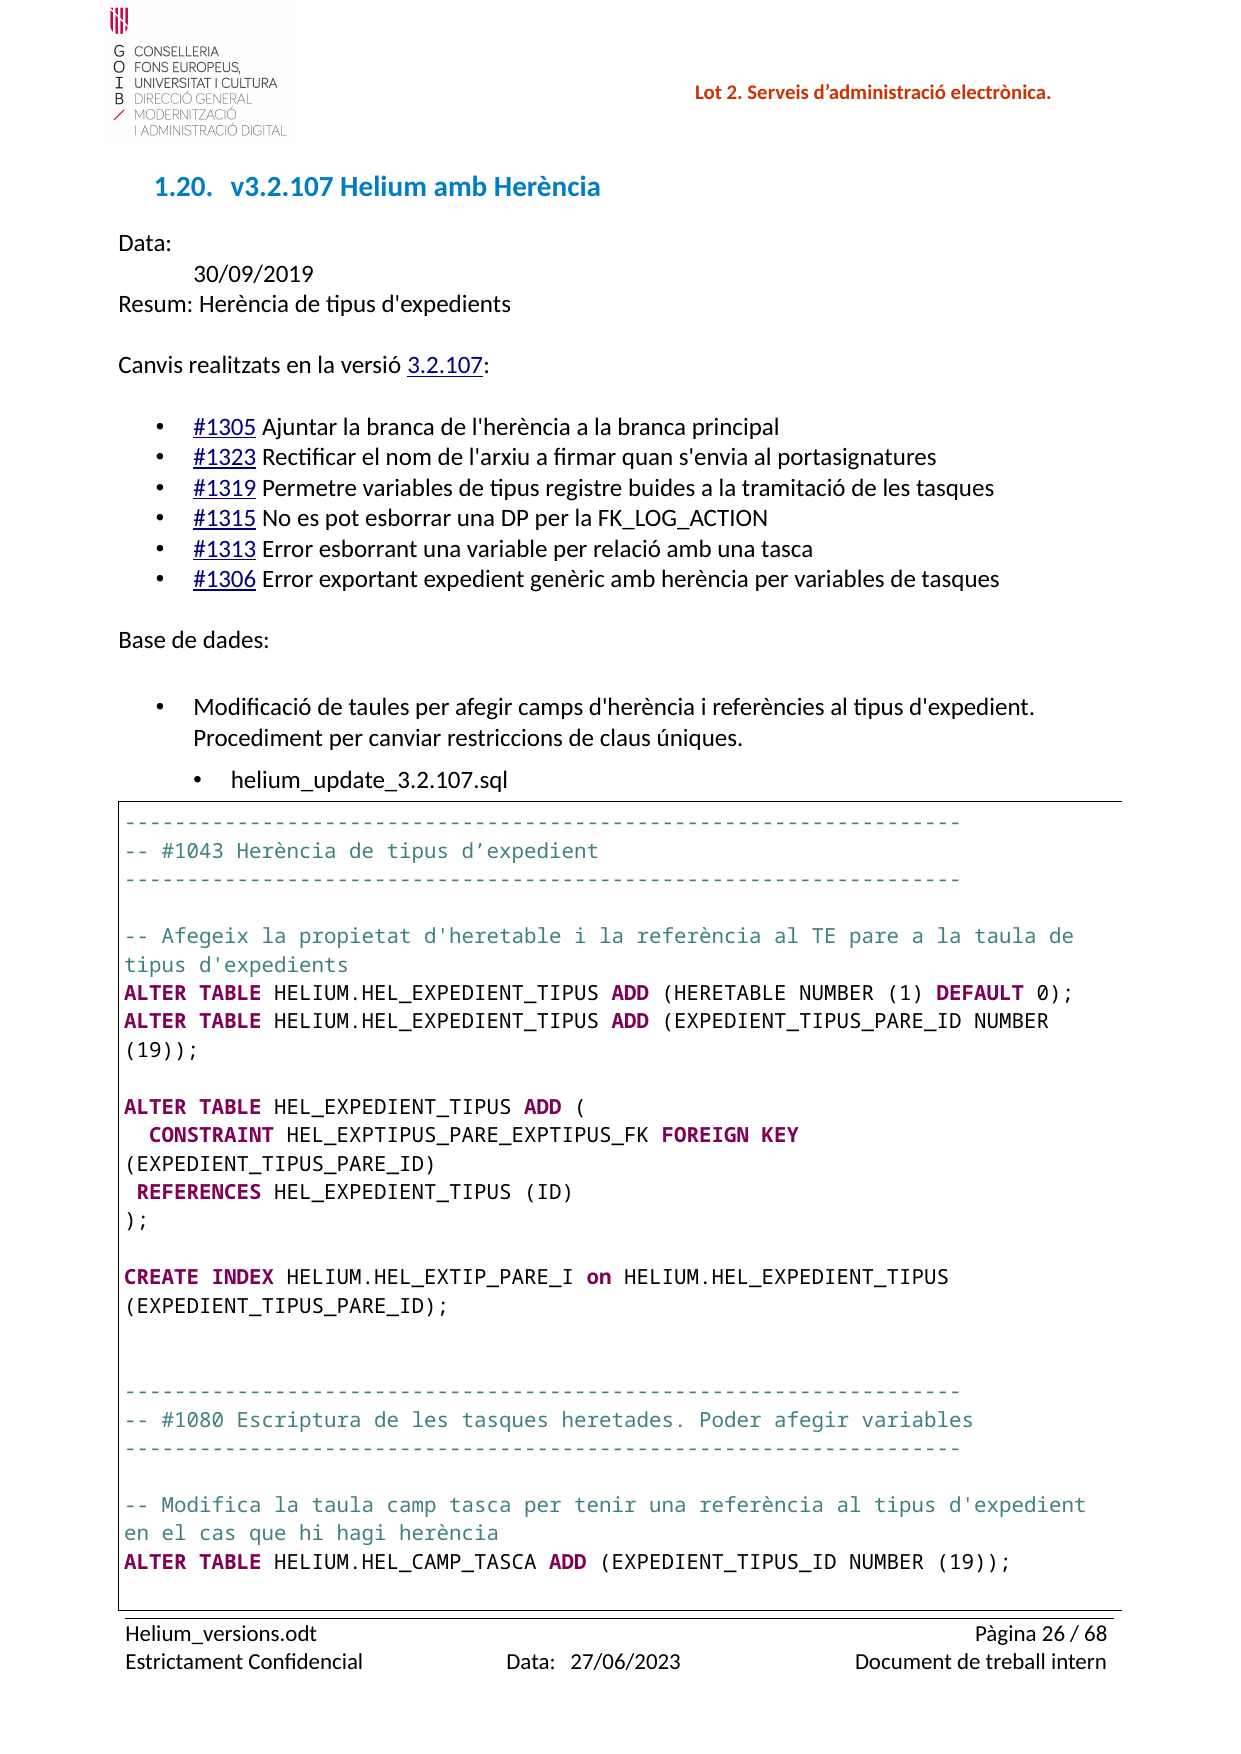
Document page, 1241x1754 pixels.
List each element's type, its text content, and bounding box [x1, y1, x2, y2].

picture [100, 0, 297, 144]
text Data: [118, 228, 1122, 258]
text Canvis realitzats en la versió 3.2.107: [118, 350, 1122, 380]
list Modificació de taules per afegir camps d'herència i referències al tipus d'expedient. Procediment per canviar restriccions de claus úniques. [156, 691, 1122, 752]
text Base de dades: [118, 624, 1122, 655]
list #1306 Error exportant expedient genèric amb herència per variables de tasques [156, 563, 1122, 594]
list #1305 Ajuntar la branca de l'herència a la branca principal [156, 411, 1122, 441]
list #1323 Rectificar el nom de l'arxiu a firmar quan s'envia al portasignatures [156, 441, 1122, 472]
table_header ------------------------------------------------------------------- -- #1043 Herència de tipus d’expedient ------------------------------------------------------------------- -- Afegeix la propietat d'heretable i la referència al TE pare a la taula de tipus d'expedients ALTER TABLE HELIUM.HEL_EXPEDIENT_TIPUS ADD (HERETABLE NUMBER (1) DEFAULT 0); ALTER TABLE HELIUM.HEL_EXPEDIENT_TIPUS ADD (EXPEDIENT_TIPUS_PARE_ID NUMBER (19)); ALTER TABLE HEL_EXPEDIENT_TIPUS ADD ( CONSTRAINT HEL_EXPTIPUS_PARE_EXPTIPUS_FK FOREIGN KEY (EXPEDIENT_TIPUS_PARE_ID) REFERENCES HEL_EXPEDIENT_TIPUS (ID) ); CREATE INDEX HELIUM.HEL_EXTIP_PARE_I on HELIUM.HEL_EXPEDIENT_TIPUS (EXPEDIENT_TIPUS_PARE_ID); ------------------------------------------------------------------- -- #1080 Escriptura de les tasques heretades. Poder afegir variables ------------------------------------------------------------------- -- Modifica la taula camp tasca per tenir una referència al tipus d'expedient en el cas que hi hagi herència ALTER TABLE HELIUM.HEL_CAMP_TASCA ADD (EXPEDIENT_TIPUS_ID NUMBER (19)); [119, 802, 1122, 1609]
list #1315 No es pot esborrar una DP per la FK_LOG_ACTION [156, 502, 1122, 533]
list helium_update_3.2.107.sql [193, 764, 1122, 795]
text Resum: Herència de tipus d'expedients [118, 289, 1122, 319]
list #1319 Permetre variables de tipus registre buides a la tramitació de les tasques [156, 472, 1122, 502]
text 30/09/2019 [118, 258, 1122, 289]
list #1313 Error esborrant una variable per relació amb una tasca [156, 533, 1122, 563]
subtitle v3.2.107 Helium amb Herència [153, 168, 1122, 204]
